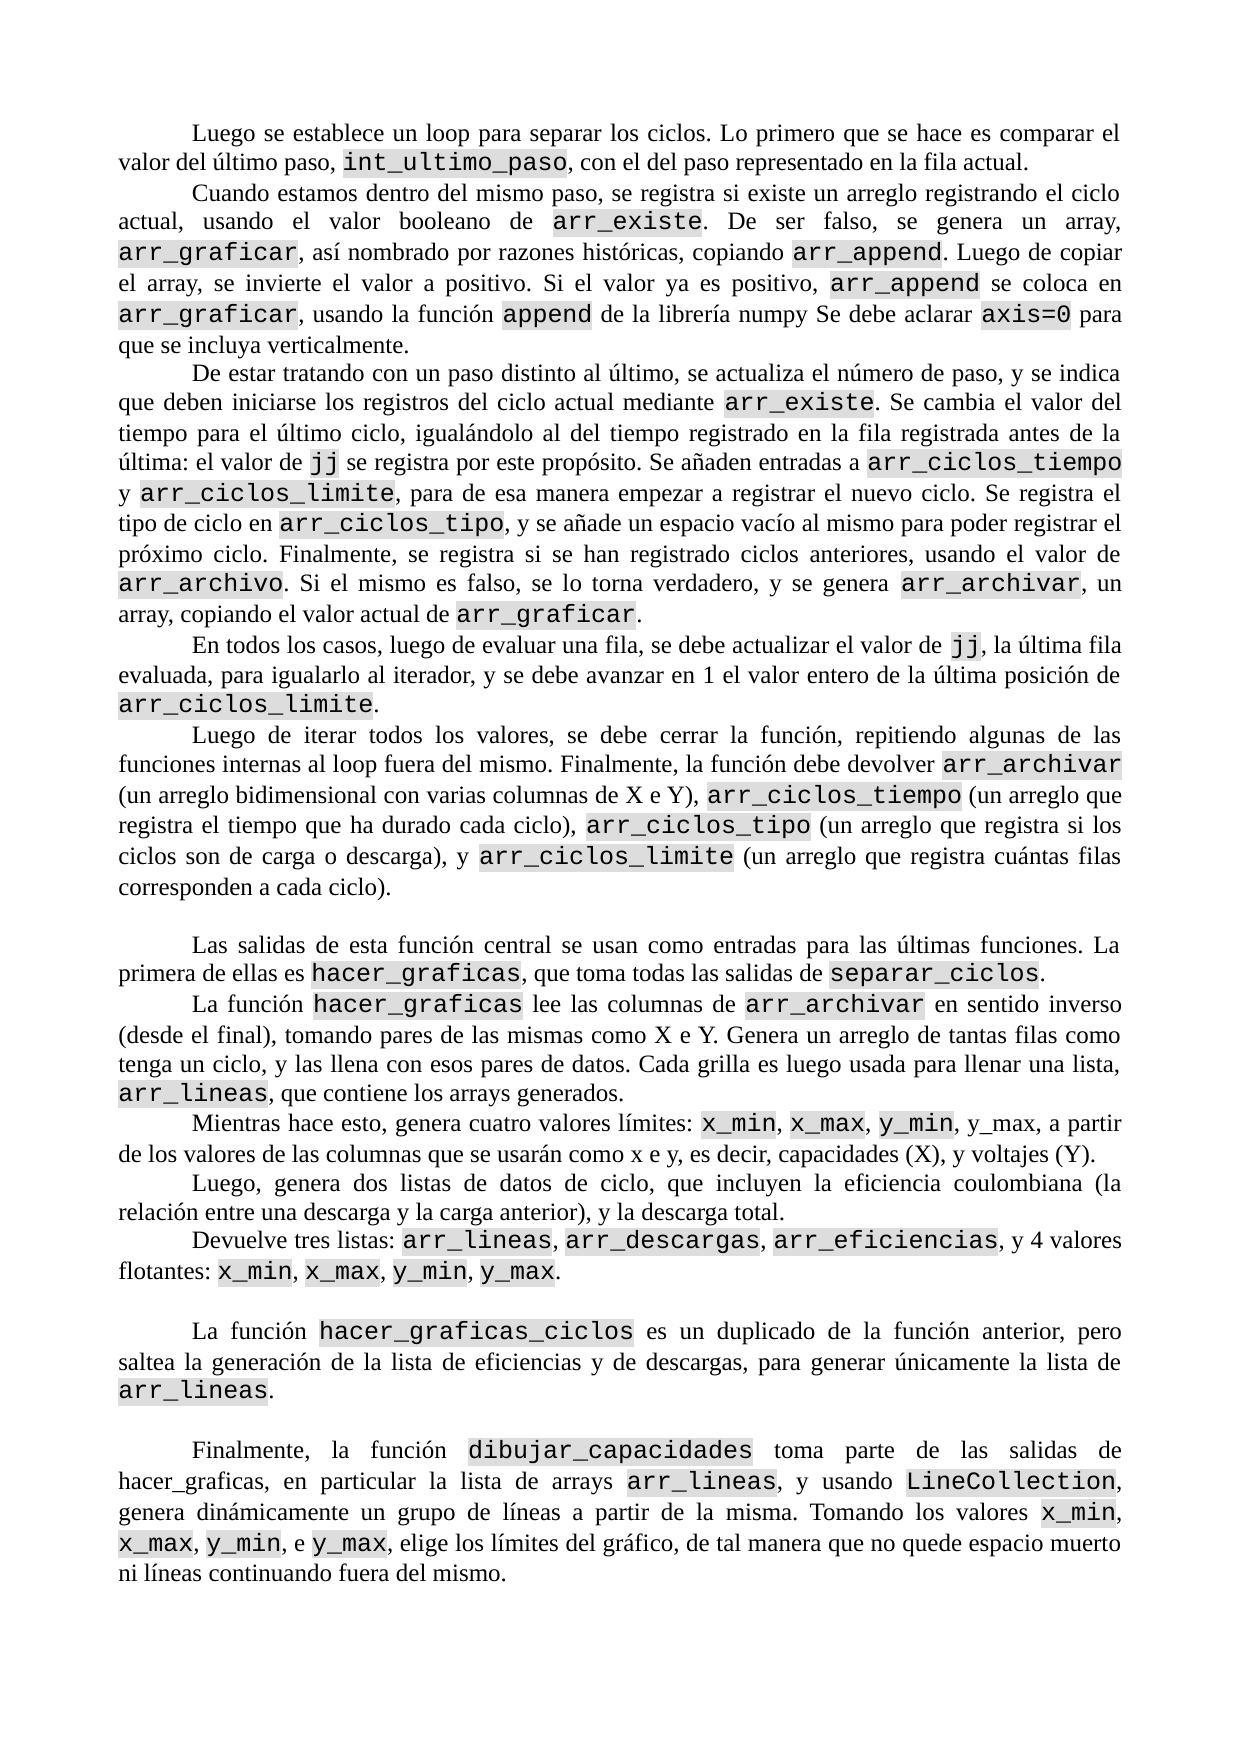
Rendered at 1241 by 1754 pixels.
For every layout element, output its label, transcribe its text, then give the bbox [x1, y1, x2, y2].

text Luego de iterar todos los valores, se debe cerrar la función, repitiendo algunas de las funciones internas al loop fuera del mismo. Finalmente, la función debe devolver arr_archivar (un arreglo bidimensional con varias columnas de X e Y), arr_ciclos_tiempo (un arreglo que registra el tiempo que ha durado cada ciclo), arr_ciclos_tipo (un arreglo que registra si los ciclos son de carga o descarga), y arr_ciclos_limite (un arreglo que registra cuántas filas corresponden a cada ciclo). [118, 720, 1122, 901]
text Finalmente, la función dibujar_capacidades toma parte de las salidas de hacer_graficas, en particular la lista de arrays arr_lineas, y usando LineCollection, genera dinámicamente un grupo de líneas a partir de la misma. Tomando los valores x_min, x_max, y_min, e y_max, elige los límites del gráfico, de tal manera que no quede espacio muerto ni líneas continuando fuera del mismo. [118, 1435, 1122, 1587]
text Cuando estamos dentro del mismo paso, se registra si existe un arreglo registrando el ciclo actual, usando el valor booleano de arr_existe. De ser falso, se genera un array, arr_graficar, así nombrado por razones históricas, copiando arr_append. Luego de copiar el array, se invierte el valor a positivo. Si el valor ya es positivo, arr_append se coloca en arr_graficar, usando la función append de la librería numpy Se debe aclarar axis=0 para que se incluya verticalmente. [118, 178, 1122, 358]
text De estar tratando con un paso distinto al último, se actualiza el número de paso, y se indica que deben iniciarse los registros del ciclo actual mediante arr_existe. Se cambia el valor del tiempo para el último ciclo, igualándolo al del tiempo registrado en la fila registrada antes de la última: el valor de jj se registra por este propósito. Se añaden entradas a arr_ciclos_tiempo y arr_ciclos_limite, para de esa manera empezar a registrar el nuevo ciclo. Se registra el tipo de ciclo en arr_ciclos_tipo, y se añade un espacio vacío al mismo para poder registrar el próximo ciclo. Finalmente, se registra si se han registrado ciclos anteriores, usando el valor de arr_archivo. Si el mismo es falso, se lo torna verdadero, y se genera arr_archivar, un array, copiando el valor actual de arr_graficar. [118, 358, 1122, 630]
text Devuelve tres listas: arr_lineas, arr_descargas, arr_eficiencias, y 4 valores flotantes: x_min, x_max, y_min, y_max. [118, 1226, 1122, 1287]
text La función hacer_graficas_ciclos es un duplicado de la función anterior, pero saltea la generación de la lista de eficiencias y de descargas, para generar únicamente la lista de arr_lineas. [118, 1316, 1122, 1406]
text Mientras hace esto, genera cuatro valores límites: x_min, x_max, y_min, y_max, a partir de los valores de las columnas que se usarán como x e y, es decir, capacidades (X), y voltajes (Y). [118, 1108, 1122, 1168]
text Luego, genera dos listas de datos de ciclo, que incluyen la eficiencia coulombiana (la relación entre una descarga y la carga anterior), y la descarga total. [118, 1168, 1122, 1226]
text Luego se establece un loop para separar los ciclos. Lo primero que se hace es comparar el valor del último paso, int_ultimo_paso, con el del paso representado en la fila actual. [118, 118, 1122, 178]
text En todos los casos, luego de evaluar una fila, se debe actualizar el valor de jj, la última fila evaluada, para igualarlo al iterador, y se debe avanzar en 1 el valor entero de la última posición de arr_ciclos_limite. [118, 630, 1122, 720]
text Las salidas de esta función central se usan como entradas para las últimas funciones. La primera de ellas es hacer_graficas, que toma todas las salidas de separar_ciclos. [118, 930, 1122, 989]
text La función hacer_graficas lee las columnas de arr_archivar en sentido inverso (desde el final), tomando pares de las mismas como X e Y. Genera un arreglo de tantas filas como tenga un ciclo, y las llena con esos pares de datos. Cada grilla es luego usada para llenar una lista, arr_lineas, que contiene los arrays generados. [118, 989, 1122, 1108]
